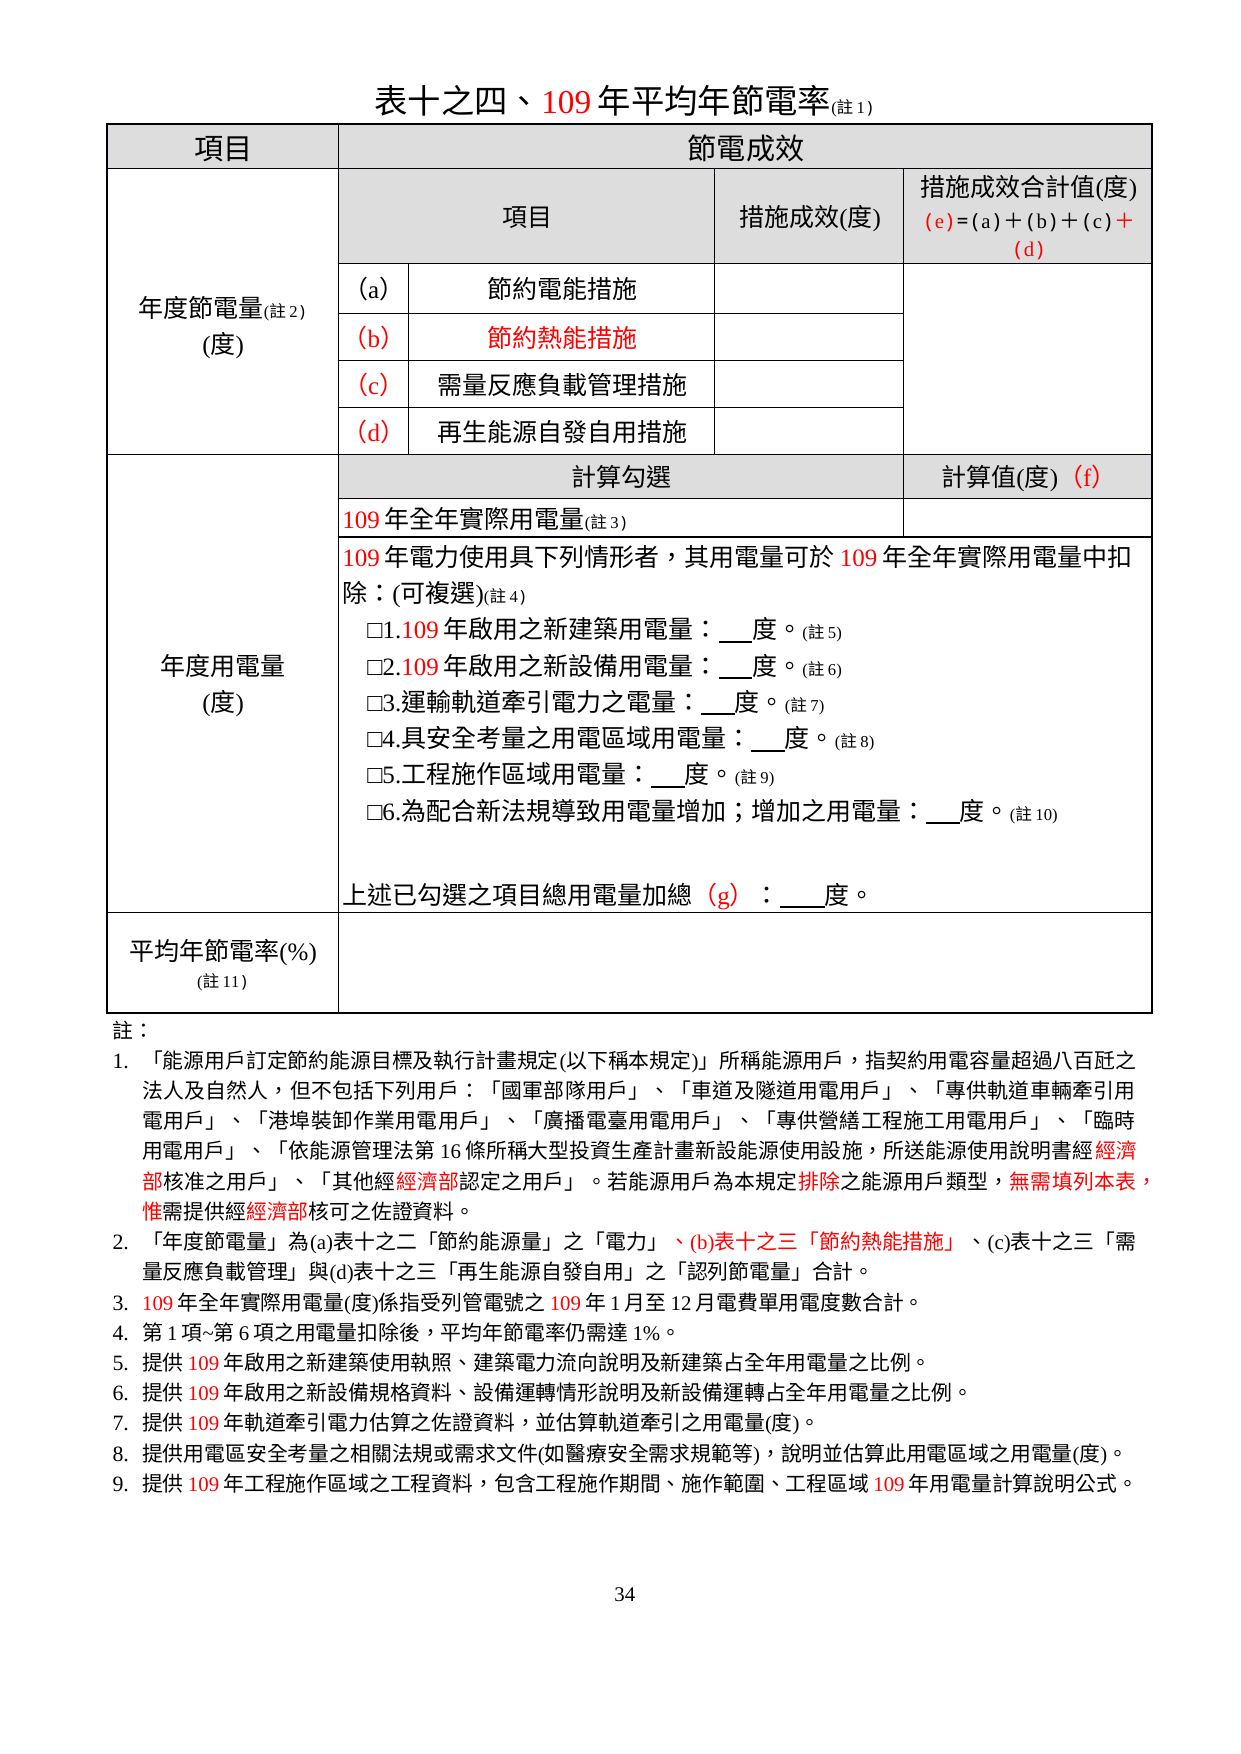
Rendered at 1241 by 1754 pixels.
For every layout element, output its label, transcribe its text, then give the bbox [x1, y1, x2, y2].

list 第1項~第6項之用電量扣除後，平均年節電率仍需達1%。 [112, 1316, 1137, 1346]
text 註： [112, 1014, 1240, 1044]
table_cell [715, 361, 903, 407]
table_cell 109年全年實際用電量(註3) [339, 499, 903, 536]
table_cell 需量反應負載管理措施 [409, 361, 714, 407]
table_cell 節約電能措施 [409, 264, 714, 313]
table_cell 計算勾選 [339, 455, 903, 498]
list 109年全年實際用電量(度)係指受列管電號之109年1月至12月電費單用電度數合計。 [112, 1286, 1137, 1316]
list 「年度節電量」為(a)表十之二「節約能源量」之「電力」、(b)表十之三「節約熱能措施」、(c)表十之三「需量反應負載管理」與(d)表十之三「再生能源自發自用」之「認列節電量」合計。 [112, 1225, 1137, 1286]
list 提供109年工程施作區域之工程資料，包含工程施作期間、施作範圍、工程區域109年用電量計算說明公式。 [112, 1467, 1137, 1497]
table_cell 項目 [339, 169, 714, 263]
table_cell [715, 314, 903, 360]
table_cell （c） [339, 361, 408, 407]
table_cell [715, 264, 903, 313]
table_cell [904, 264, 1151, 453]
table_cell 年度用電量 (度) [108, 455, 338, 912]
table_cell 再生能源自發自用措施 [409, 408, 714, 453]
table_cell [904, 499, 1151, 536]
list 「能源用戶訂定節約能源目標及執行計畫規定(以下稱本規定)」所稱能源用戶，指契約用電容量超過八百瓩之法人及自然人，但不包括下列用戶：「國軍部隊用戶」、「車道及隧道用電用戶」、「專供軌道車輛牽引用電用戶」、「港埠裝卸作業用電用戶」、「廣播電臺用電用戶」、「專供營繕工程施工用電用戶」、「臨時用電用戶」、「依能源管理法第16條所稱大型投資生產計畫新設能源使用設施，所送能源使用說明書經經濟部核准之用戶」、「其他經經濟部認定之用戶」。若能源用戶為本規定排除之能源用戶類型，無需填列本表，惟需提供經經濟部核可之佐證資料。 [112, 1044, 1137, 1225]
table_cell 年度節電量(註2) (度) [108, 169, 338, 453]
text 表十之四、109年平均年節電率(註1) [112, 75, 1137, 123]
table_cell （b） [339, 314, 408, 360]
table_header 節電成效 [339, 125, 1151, 168]
list 提供用電區安全考量之相關法規或需求文件(如醫療安全需求規範等)，說明並估算此用電區域之用電量(度)。 [112, 1437, 1137, 1467]
table_cell [339, 913, 1151, 1012]
table_cell 措施成效(度) [715, 169, 903, 263]
table_cell [715, 408, 903, 453]
table_cell 措施成效合計值(度) (e)=(a)＋(b)＋(c)＋(d) [904, 169, 1151, 263]
list 提供109年軌道牽引電力估算之佐證資料，並估算軌道牽引之用電量(度)。 [112, 1407, 1137, 1437]
table_cell （d） [339, 408, 408, 453]
table_header 項目 [108, 125, 338, 168]
table_cell 109年電力使用具下列情形者，其用電量可於109年全年實際用電量中扣除：(可複選)(註4) □1.109年啟用之新建築用電量： 度。(註5) □2.109年啟用之新設備用電量： 度。(註6) □3.運輸軌道牽引電力之電量： 度。(註7) □4.具安全考量之用電區域用電量： 度。(註8) □5.工程施作區域用電量： 度。(註9) □6.為配合新法規導致用電量增加；增加之用電量： 度。(註10) 上述已勾選之項目總用電量加總（g）： 度。 [339, 538, 1151, 912]
table_cell 計算值(度)（f） [904, 455, 1151, 498]
list 提供109年啟用之新設備規格資料、設備運轉情形說明及新設備運轉占全年用電量之比例。 [112, 1376, 1137, 1407]
table_cell 節約熱能措施 [409, 314, 714, 360]
table_cell 平均年節電率(%) (註11) [108, 913, 338, 1012]
table_cell （a） [339, 264, 408, 313]
list 提供109年啟用之新建築使用執照、建築電力流向說明及新建築占全年用電量之比例。 [112, 1346, 1137, 1376]
